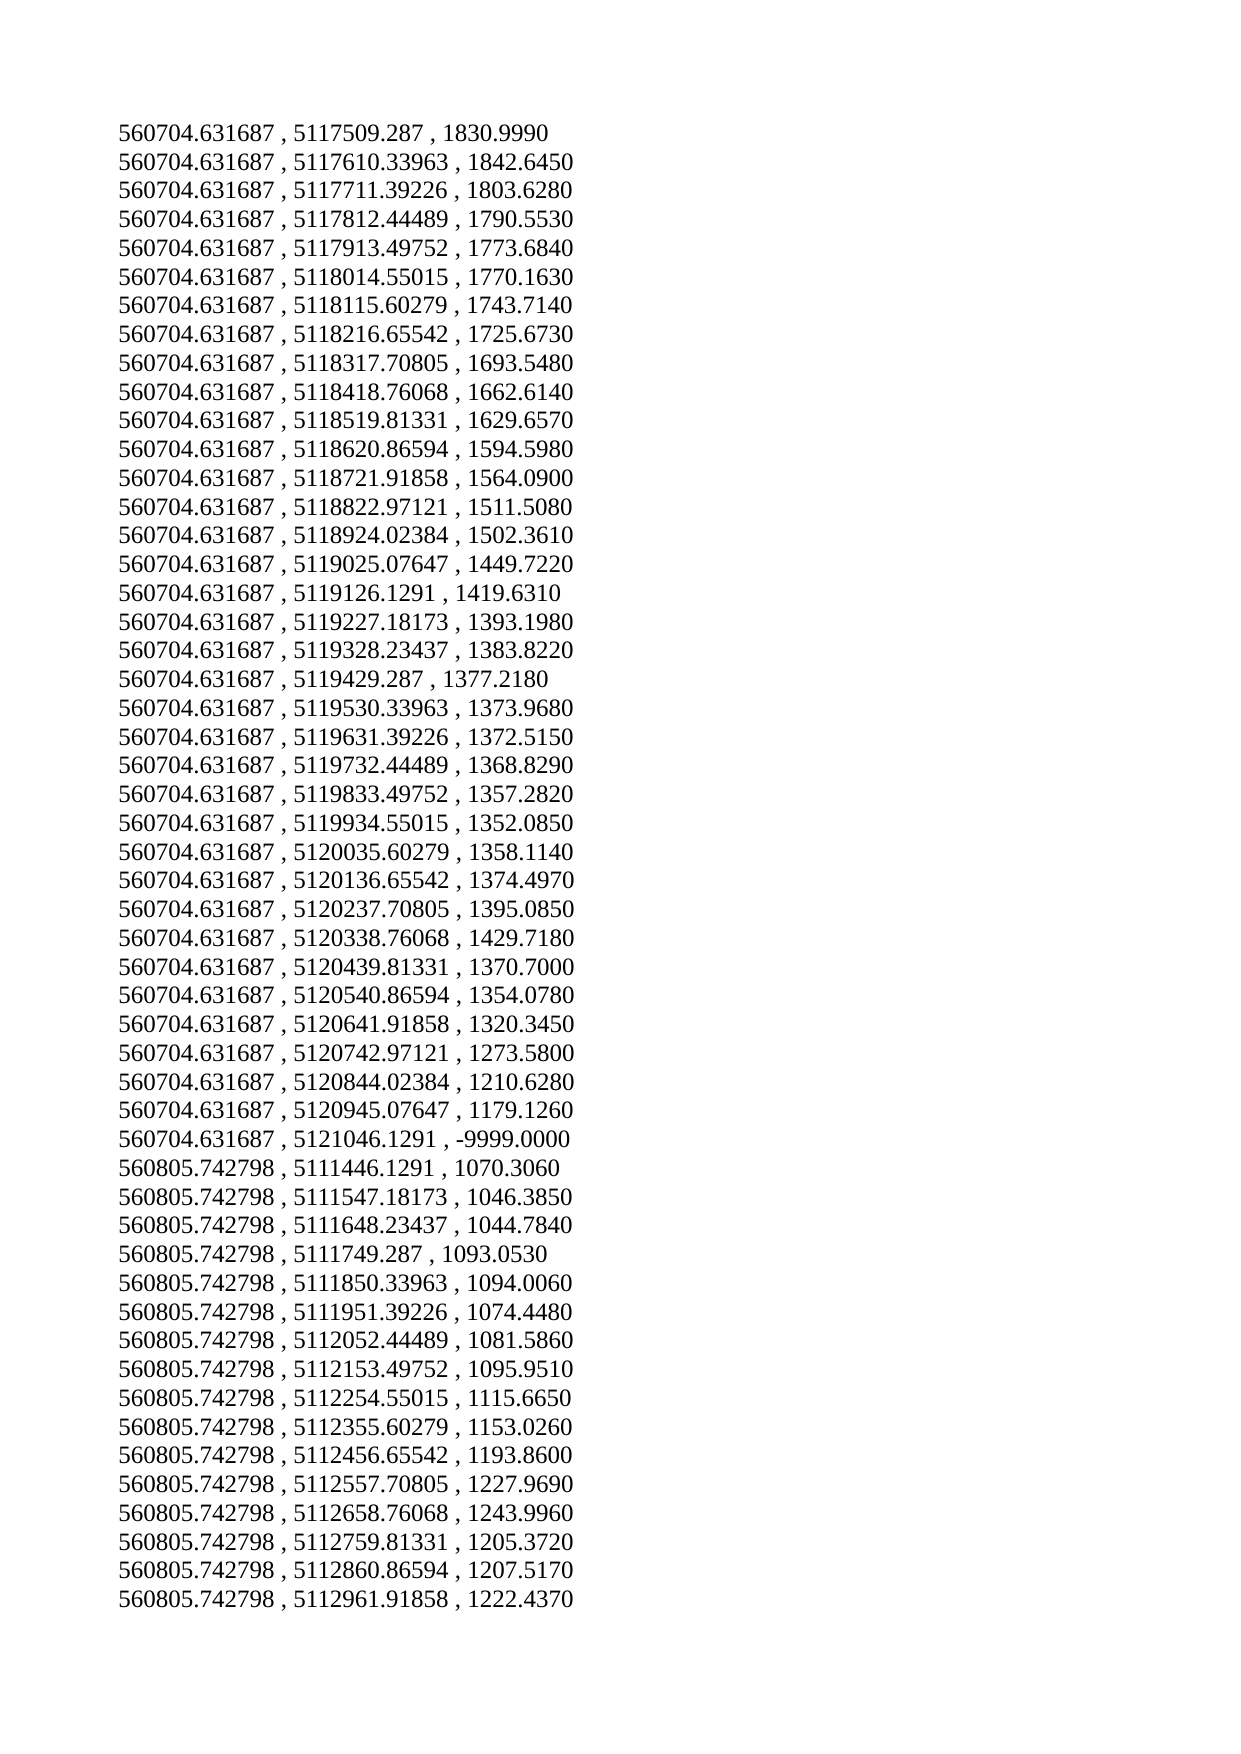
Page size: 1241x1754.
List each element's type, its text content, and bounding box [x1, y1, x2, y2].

text 560704.631687 , 5118216.65542 , 1725.6730 [118, 319, 1122, 348]
text 560704.631687 , 5118822.97121 , 1511.5080 [118, 492, 1122, 521]
text 560704.631687 , 5120237.70805 , 1395.0850 [118, 894, 1122, 923]
text 560704.631687 , 5117711.39226 , 1803.6280 [118, 176, 1122, 204]
text 560704.631687 , 5119126.1291 , 1419.6310 [118, 578, 1122, 607]
text 560704.631687 , 5120844.02384 , 1210.6280 [118, 1067, 1122, 1096]
text 560805.742798 , 5112254.55015 , 1115.6650 [118, 1383, 1122, 1412]
text 560805.742798 , 5112557.70805 , 1227.9690 [118, 1469, 1122, 1498]
text 560704.631687 , 5118620.86594 , 1594.5980 [118, 434, 1122, 463]
text 560805.742798 , 5111951.39226 , 1074.4480 [118, 1297, 1122, 1326]
text 560704.631687 , 5120338.76068 , 1429.7180 [118, 923, 1122, 952]
text 560704.631687 , 5118115.60279 , 1743.7140 [118, 291, 1122, 319]
text 560704.631687 , 5117913.49752 , 1773.6840 [118, 233, 1122, 262]
text 560704.631687 , 5119025.07647 , 1449.7220 [118, 549, 1122, 578]
text 560805.742798 , 5111749.287 , 1093.0530 [118, 1239, 1122, 1268]
text 560704.631687 , 5120035.60279 , 1358.1140 [118, 837, 1122, 866]
text 560704.631687 , 5119631.39226 , 1372.5150 [118, 722, 1122, 751]
text 560704.631687 , 5118721.91858 , 1564.0900 [118, 463, 1122, 492]
text 560704.631687 , 5118317.70805 , 1693.5480 [118, 348, 1122, 377]
text 560805.742798 , 5111648.23437 , 1044.7840 [118, 1211, 1122, 1239]
text 560704.631687 , 5119429.287 , 1377.2180 [118, 664, 1122, 693]
text 560805.742798 , 5112961.91858 , 1222.4370 [118, 1584, 1122, 1613]
text 560805.742798 , 5112052.44489 , 1081.5860 [118, 1326, 1122, 1354]
text 560805.742798 , 5112355.60279 , 1153.0260 [118, 1412, 1122, 1441]
text 560805.742798 , 5112759.81331 , 1205.3720 [118, 1527, 1122, 1556]
text 560704.631687 , 5119934.55015 , 1352.0850 [118, 808, 1122, 837]
text 560704.631687 , 5120742.97121 , 1273.5800 [118, 1038, 1122, 1067]
text 560805.742798 , 5111446.1291 , 1070.3060 [118, 1153, 1122, 1182]
text 560704.631687 , 5117610.33963 , 1842.6450 [118, 147, 1122, 176]
text 560805.742798 , 5112456.65542 , 1193.8600 [118, 1441, 1122, 1469]
text 560704.631687 , 5121046.1291 , -9999.0000 [118, 1124, 1122, 1153]
text 560704.631687 , 5120136.65542 , 1374.4970 [118, 866, 1122, 894]
text 560704.631687 , 5117812.44489 , 1790.5530 [118, 204, 1122, 233]
text 560704.631687 , 5119833.49752 , 1357.2820 [118, 779, 1122, 808]
text 560704.631687 , 5119328.23437 , 1383.8220 [118, 636, 1122, 664]
text 560704.631687 , 5118924.02384 , 1502.3610 [118, 521, 1122, 549]
text 560805.742798 , 5112860.86594 , 1207.5170 [118, 1556, 1122, 1584]
text 560704.631687 , 5120945.07647 , 1179.1260 [118, 1096, 1122, 1124]
text 560704.631687 , 5117509.287 , 1830.9990 [118, 118, 1122, 147]
text 560704.631687 , 5119227.18173 , 1393.1980 [118, 607, 1122, 636]
text 560704.631687 , 5118418.76068 , 1662.6140 [118, 377, 1122, 406]
text 560805.742798 , 5112658.76068 , 1243.9960 [118, 1498, 1122, 1527]
text 560704.631687 , 5120439.81331 , 1370.7000 [118, 952, 1122, 981]
text 560805.742798 , 5112153.49752 , 1095.9510 [118, 1354, 1122, 1383]
text 560805.742798 , 5111547.18173 , 1046.3850 [118, 1182, 1122, 1211]
text 560704.631687 , 5120540.86594 , 1354.0780 [118, 981, 1122, 1009]
text 560704.631687 , 5120641.91858 , 1320.3450 [118, 1009, 1122, 1038]
text 560704.631687 , 5119732.44489 , 1368.8290 [118, 751, 1122, 779]
text 560704.631687 , 5118014.55015 , 1770.1630 [118, 262, 1122, 291]
text 560805.742798 , 5111850.33963 , 1094.0060 [118, 1268, 1122, 1297]
text 560704.631687 , 5119530.33963 , 1373.9680 [118, 693, 1122, 722]
text 560704.631687 , 5118519.81331 , 1629.6570 [118, 406, 1122, 434]
